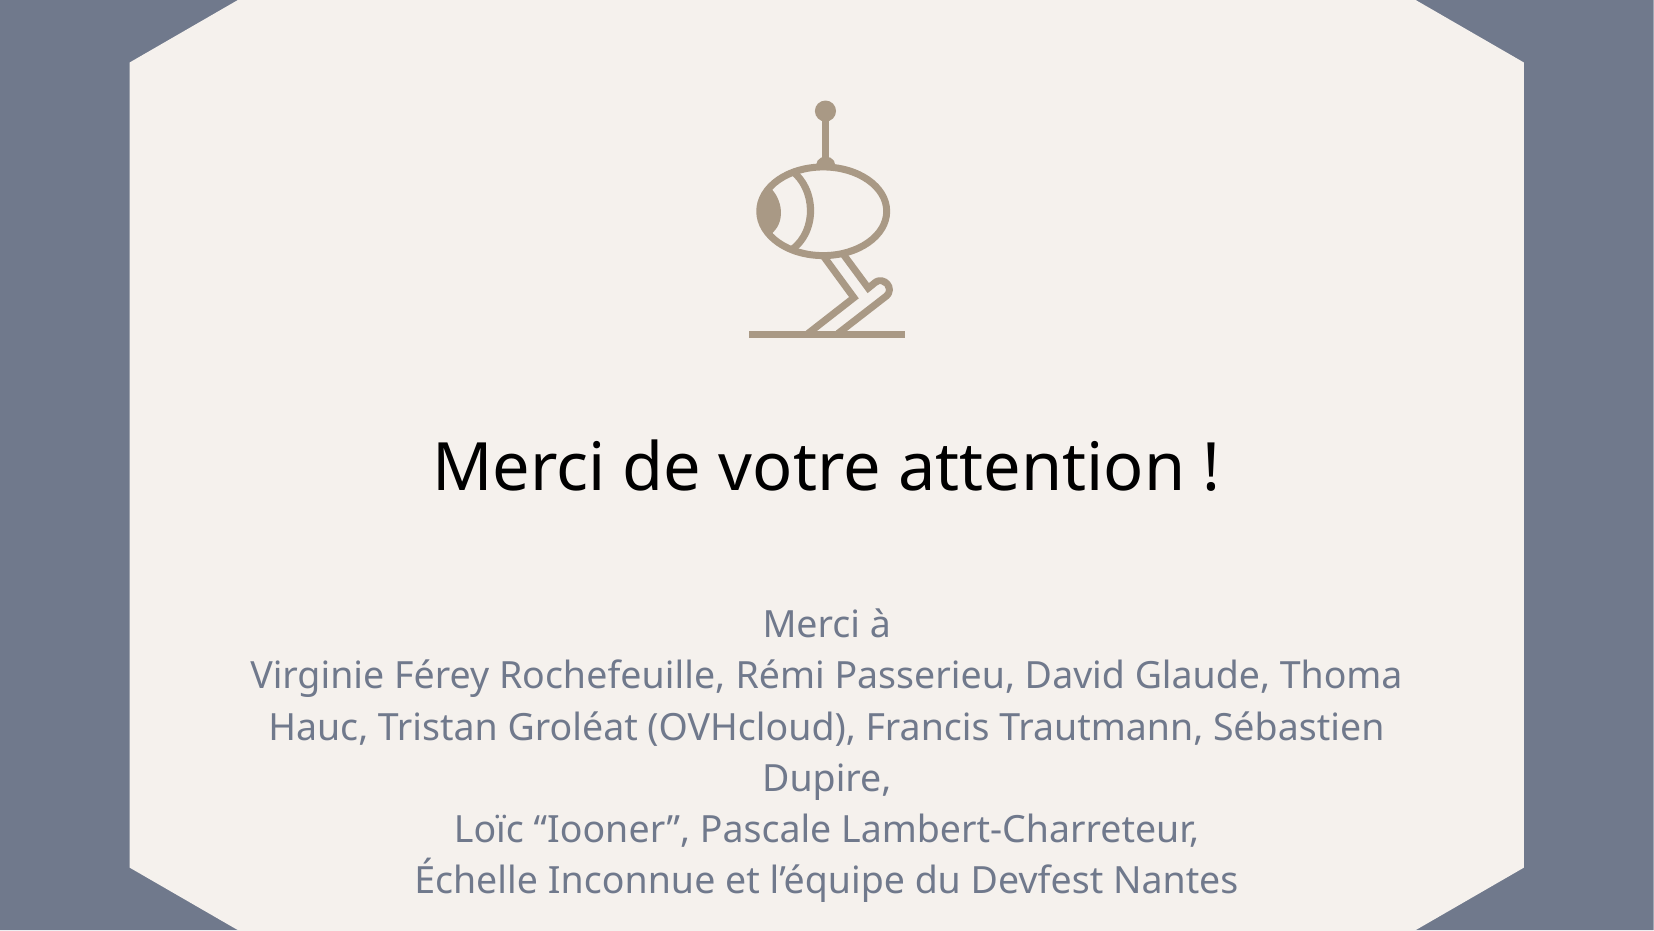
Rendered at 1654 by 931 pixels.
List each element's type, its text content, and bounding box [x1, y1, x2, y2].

text_box Merci à Virginie Férey Rochefeuille, Rémi Passerieu, David Glaude, Thoma Hauc, Tristan Groléat (OVHcloud), Francis Trautmann, Sébastien Dupire, Loïc “Iooner”, Pascale Lambert-Charreteur, Échelle Inconnue et l’équipe du Devfest Nantes [230, 590, 1424, 850]
picture [708, 100, 946, 338]
subtitle Merci de votre attention ! [159, 37, 1495, 758]
